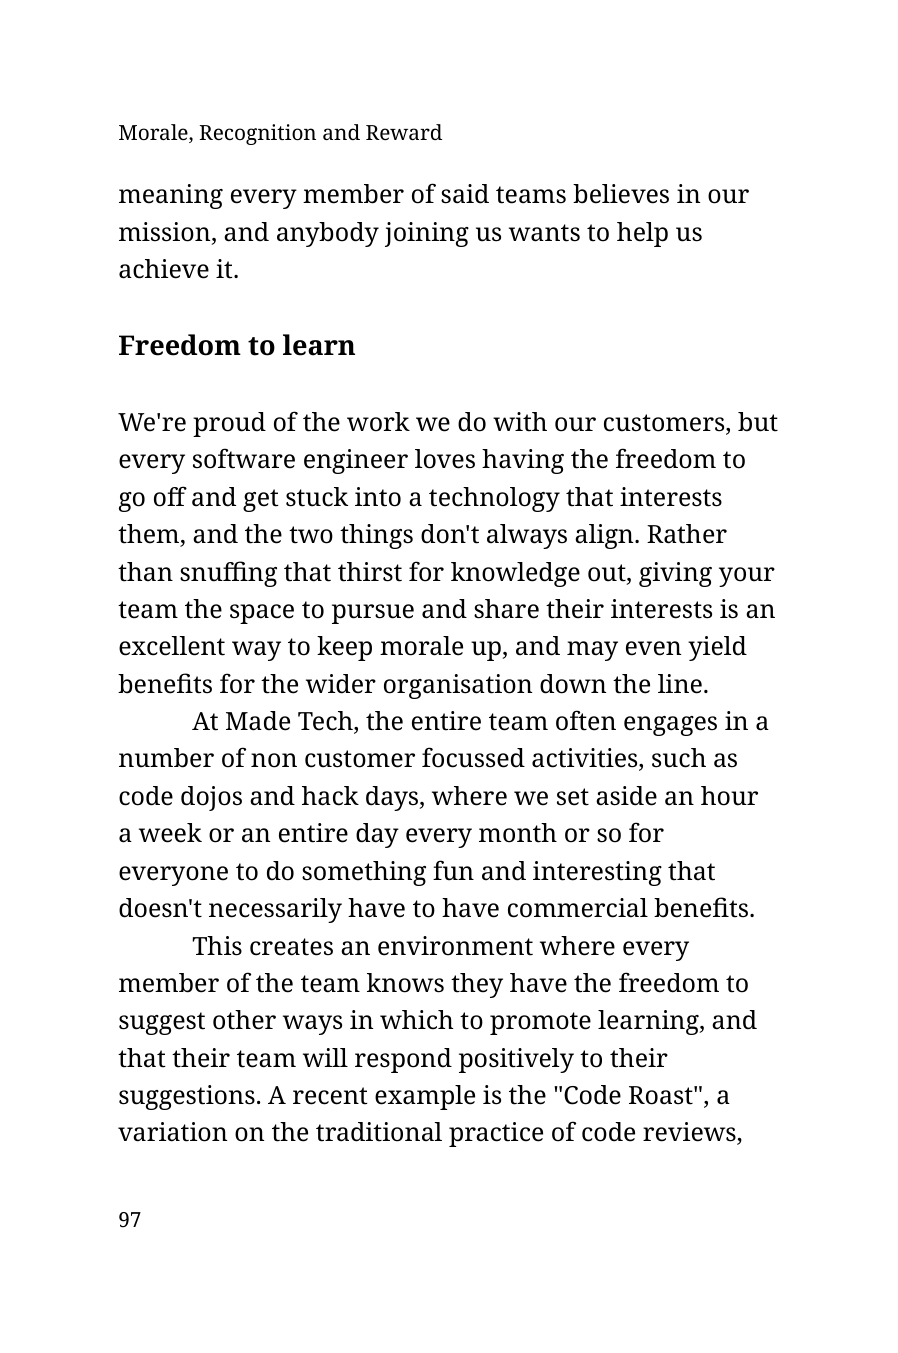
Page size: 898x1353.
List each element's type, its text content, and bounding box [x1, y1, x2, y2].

text meaning every member of said teams believes in our mission, and anybody joining us wants to help us achieve it. [118, 177, 779, 286]
text At Made Tech, the entire team often engages in a number of non customer focussed activities, such as code dojos and hack days, where we set aside an hour a week or an entire day every month or so for everyone to do something fun and interesting that doesn't necessarily have to have commercial benefits. [118, 704, 779, 925]
subtitle Freedom to learn [118, 327, 779, 363]
text This creates an environment where every member of the team knows they have the freedom to suggest other ways in which to promote learning, and that their team will respond positively to their suggestions. A recent example is the "Code Roast", a variation on the traditional practice of code reviews, [118, 928, 779, 1149]
text We're proud of the work we do with our customers, but every software engineer loves having the freedom to go off and get stuck into a technology that interests them, and the two things don't always align. Rather than snuffing that thirst for knowledge out, giving your team the space to pursue and share their interests is an excellent way to keep morale up, and may even yield benefits for the wider organisation down the line. [118, 404, 779, 700]
